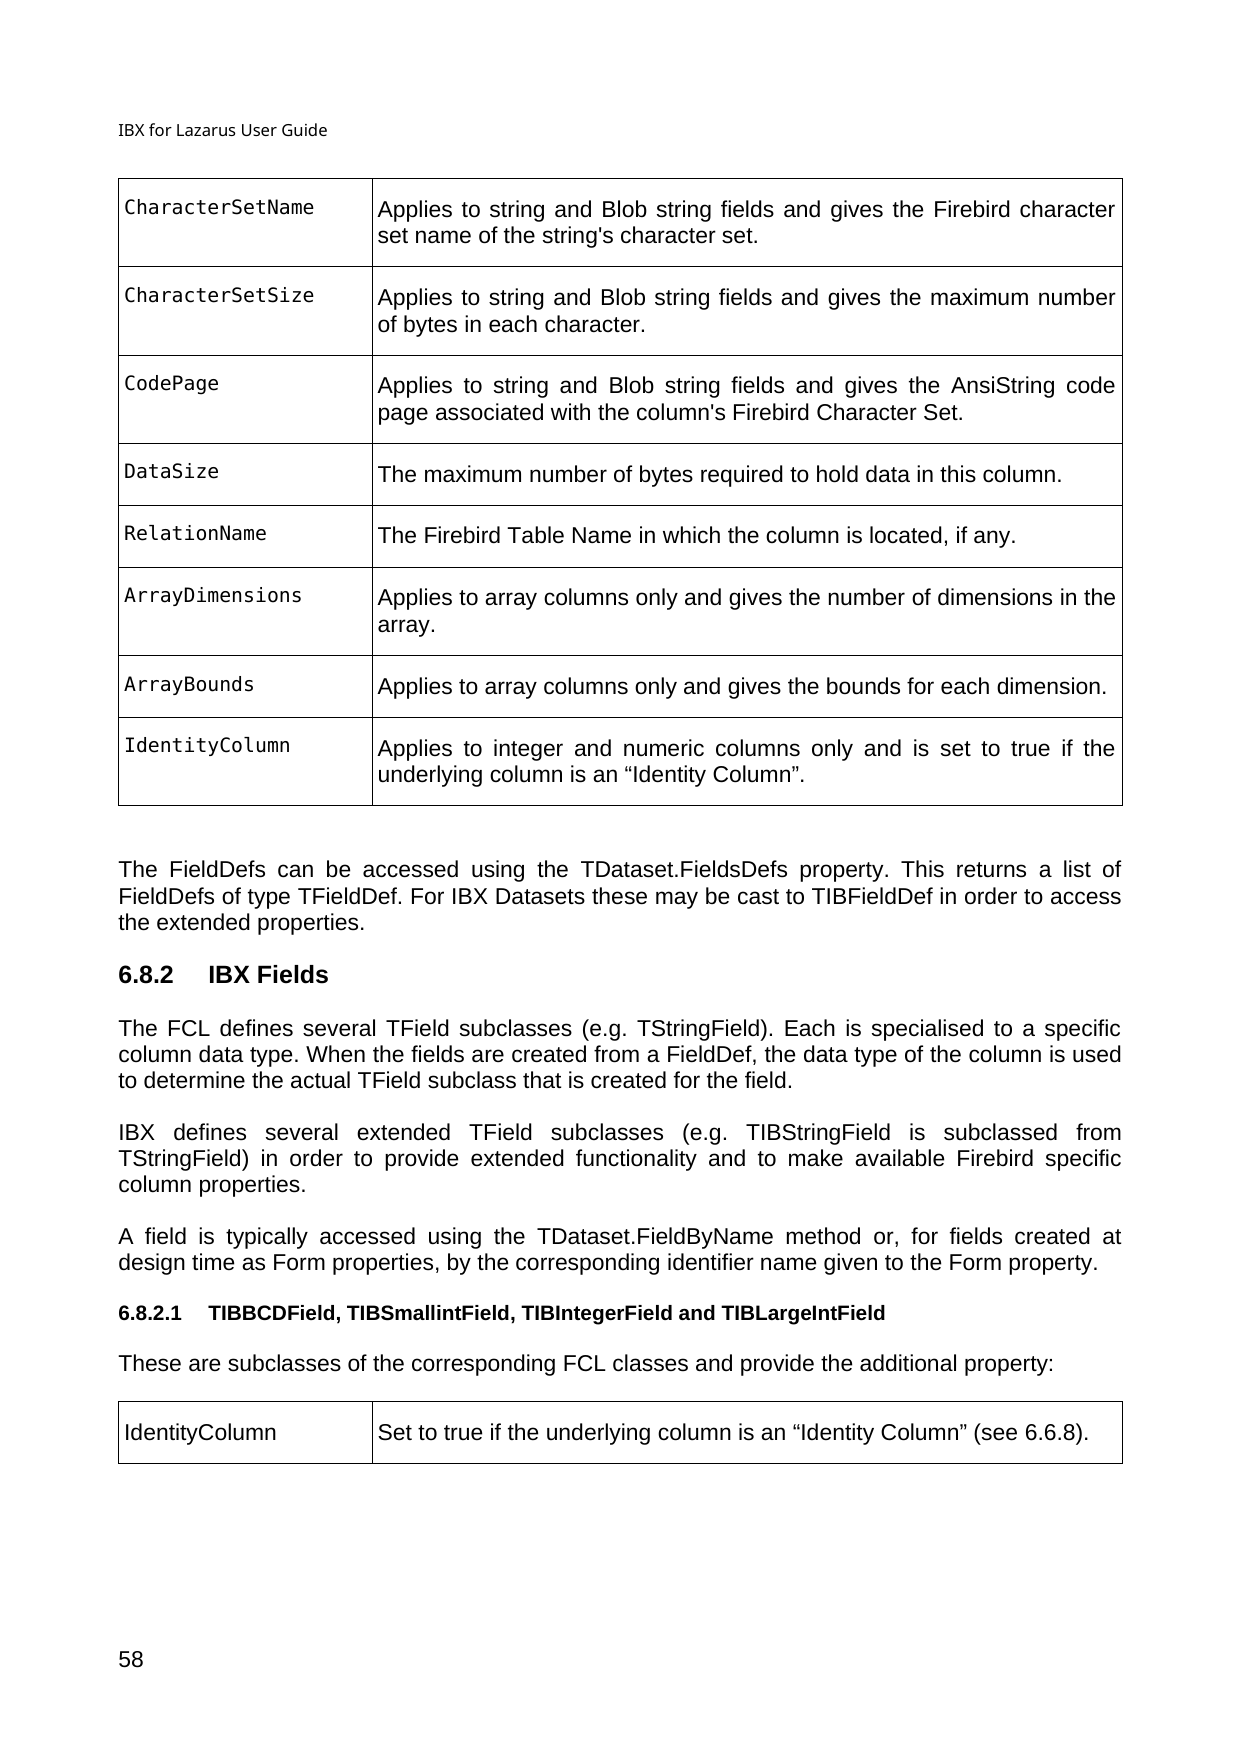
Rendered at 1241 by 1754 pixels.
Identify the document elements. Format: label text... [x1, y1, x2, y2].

text A field is typically accessed using the TDataset.FieldByName method or, for fields created at design time as Form properties, by the corresponding identifier name given to the Form property. [118, 1223, 1122, 1276]
table_cell Applies to string and Blob string fields and gives the maximum number of bytes in each character. [373, 267, 1122, 354]
table_cell Applies to integer and numeric columns only and is set to true if the underlying column is an “Identity Column”. [373, 718, 1122, 805]
table_header Set to true if the underlying column is an “Identity Column” (see 6.6.8). [373, 1402, 1122, 1463]
table_header IdentityColumn [119, 1402, 372, 1463]
text IBX defines several extended TField subclasses (e.g. TIBStringField is subclassed from TStringField) in order to provide extended functionality and to make available Firebird specific column properties. [118, 1119, 1122, 1198]
table_cell Applies to array columns only and gives the bounds for each dimension. [373, 656, 1122, 717]
table_cell ArrayBounds [119, 656, 372, 717]
table_cell CodePage [119, 356, 372, 443]
table_cell ArrayDimensions [119, 568, 372, 655]
text The FieldDefs can be accessed using the TDataset.FieldsDefs property. This returns a list of FieldDefs of type TFieldDef. For IBX Datasets these may be cast to TIBFieldDef in order to access the extended properties. [118, 856, 1122, 935]
subtitle TIBBCDField, TIBSmallintField, TIBIntegerField and TIBLargeIntField [118, 1301, 1122, 1324]
table_cell RelationName [119, 506, 372, 567]
text These are subclasses of the corresponding FCL classes and provide the additional property: [118, 1350, 1122, 1376]
subtitle IBX Fields [118, 960, 1122, 989]
table_cell The Firebird Table Name in which the column is located, if any. [373, 506, 1122, 567]
table_cell CharacterSetSize [119, 267, 372, 354]
table_cell IdentityColumn [119, 718, 372, 805]
table_header Applies to string and Blob string fields and gives the Firebird character set name of the string's character set. [373, 179, 1122, 266]
table_cell DataSize [119, 444, 372, 505]
table_cell Applies to array columns only and gives the number of dimensions in the array. [373, 568, 1122, 655]
text The FCL defines several TField subclasses (e.g. TStringField). Each is specialised to a specific column data type. When the fields are created from a FieldDef, the data type of the column is used to determine the actual TField subclass that is created for the field. [118, 1015, 1122, 1094]
table_cell The maximum number of bytes required to hold data in this column. [373, 444, 1122, 505]
table_cell Applies to string and Blob string fields and gives the AnsiString code page associated with the column's Firebird Character Set. [373, 356, 1122, 443]
table_header CharacterSetName [119, 179, 372, 266]
